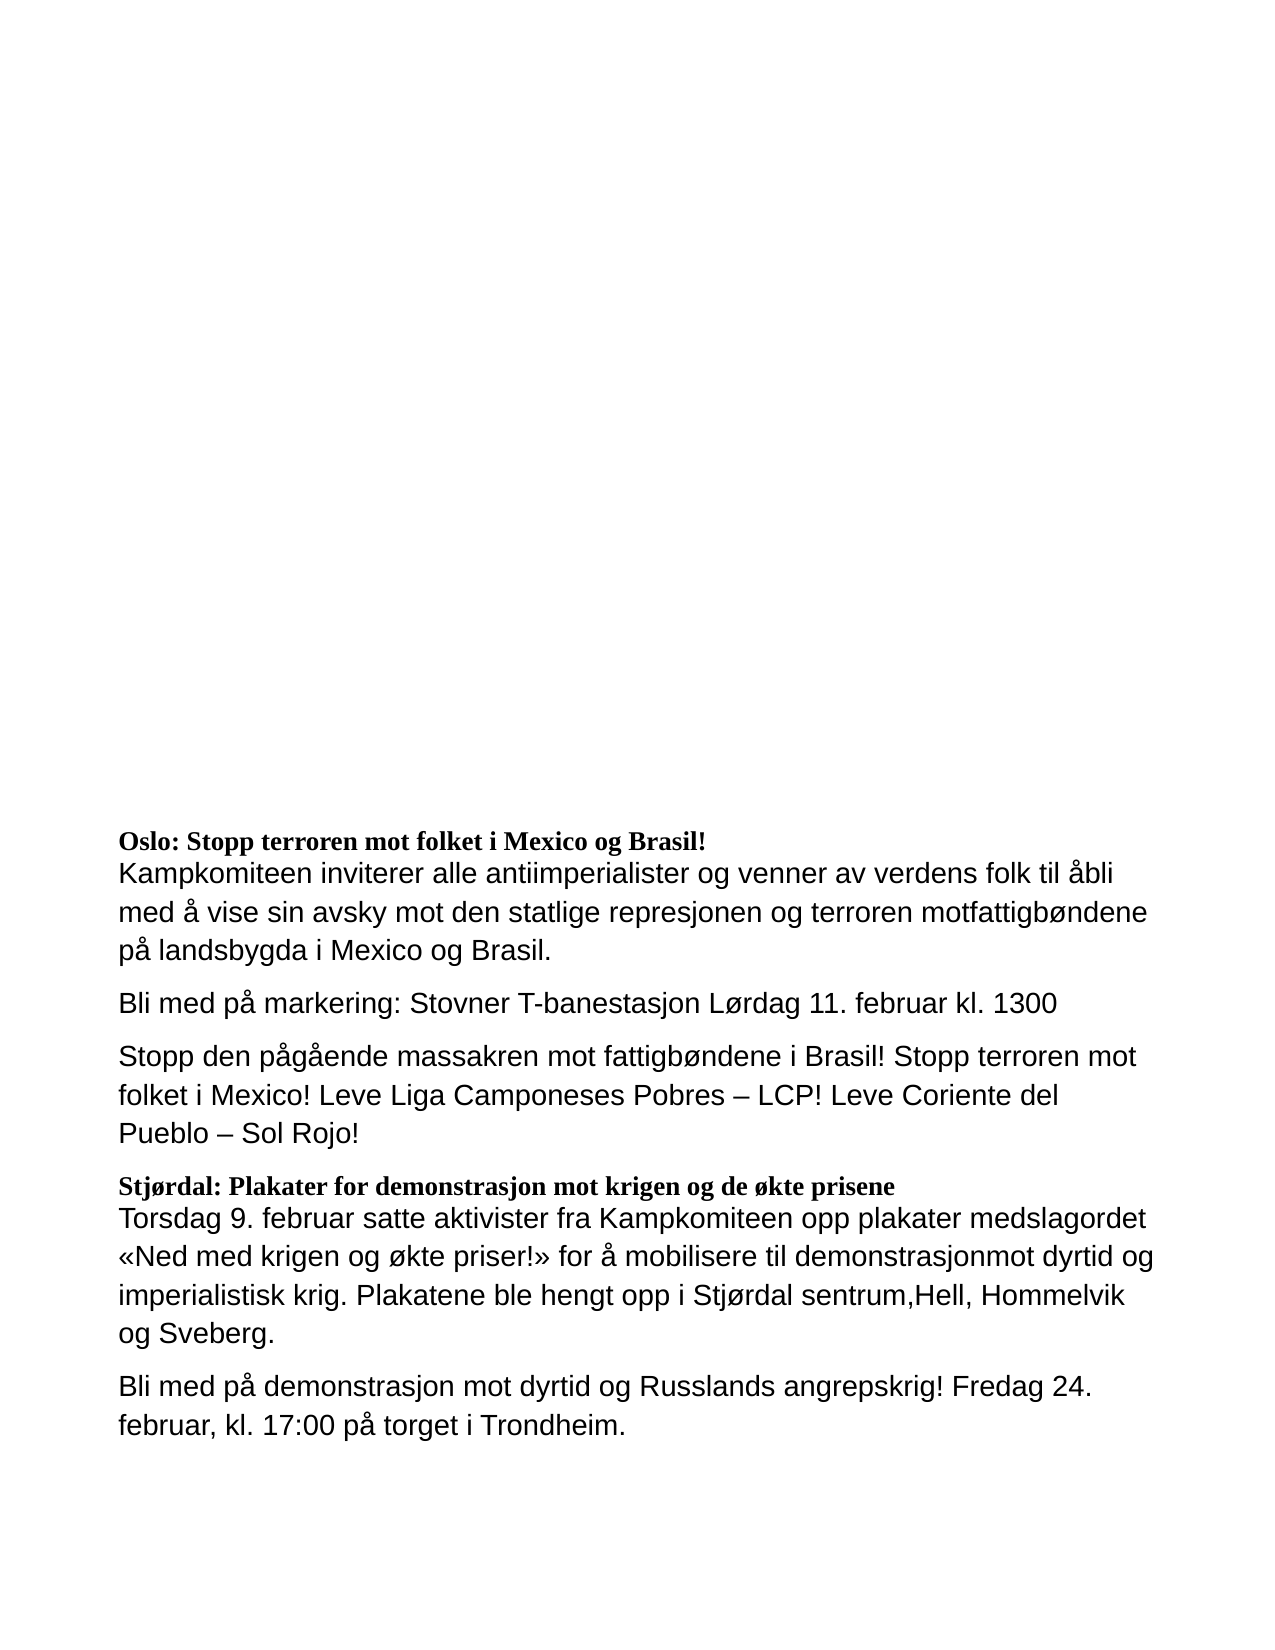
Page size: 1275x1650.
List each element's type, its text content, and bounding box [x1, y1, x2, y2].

text Bli med på demonstrasjon mot dyrtid og Russlands angrepskrig! Fredag 24. februar, kl. 17:00 på torget i Trondheim. [118, 1369, 1157, 1442]
subtitle Oslo: Stopp terroren mot folket i Mexico og Brasil! [118, 825, 1157, 856]
text Bli med på markering: Stovner T-banestasjon Lørdag 11. februar kl. 1300 [118, 986, 1157, 1020]
text Torsdag 9. februar satte aktivister fra Kampkomiteen opp plakater medslagordet «Ned med krigen og økte priser!» for å mobilisere til demonstrasjonmot dyrtid og imperialistisk krig. Plakatene ble hengt opp i Stjørdal sentrum,Hell, Hommelvik og Sveberg. [118, 1201, 1157, 1350]
text Stopp den pågående massakren mot fattigbøndene i Brasil! Stopp terroren mot folket i Mexico! Leve Liga Camponeses Pobres – LCP! Leve Coriente del Pueblo – Sol Rojo! [118, 1039, 1157, 1150]
subtitle Stjørdal: Plakater for demonstrasjon mot krigen og de økte prisene [118, 1169, 1157, 1201]
text Kampkomiteen inviterer alle antiimperialister og venner av verdens folk til åbli med å vise sin avsky mot den statlige represjonen og terroren motfattigbøndene på landsbygda i Mexico og Brasil. [118, 856, 1157, 967]
